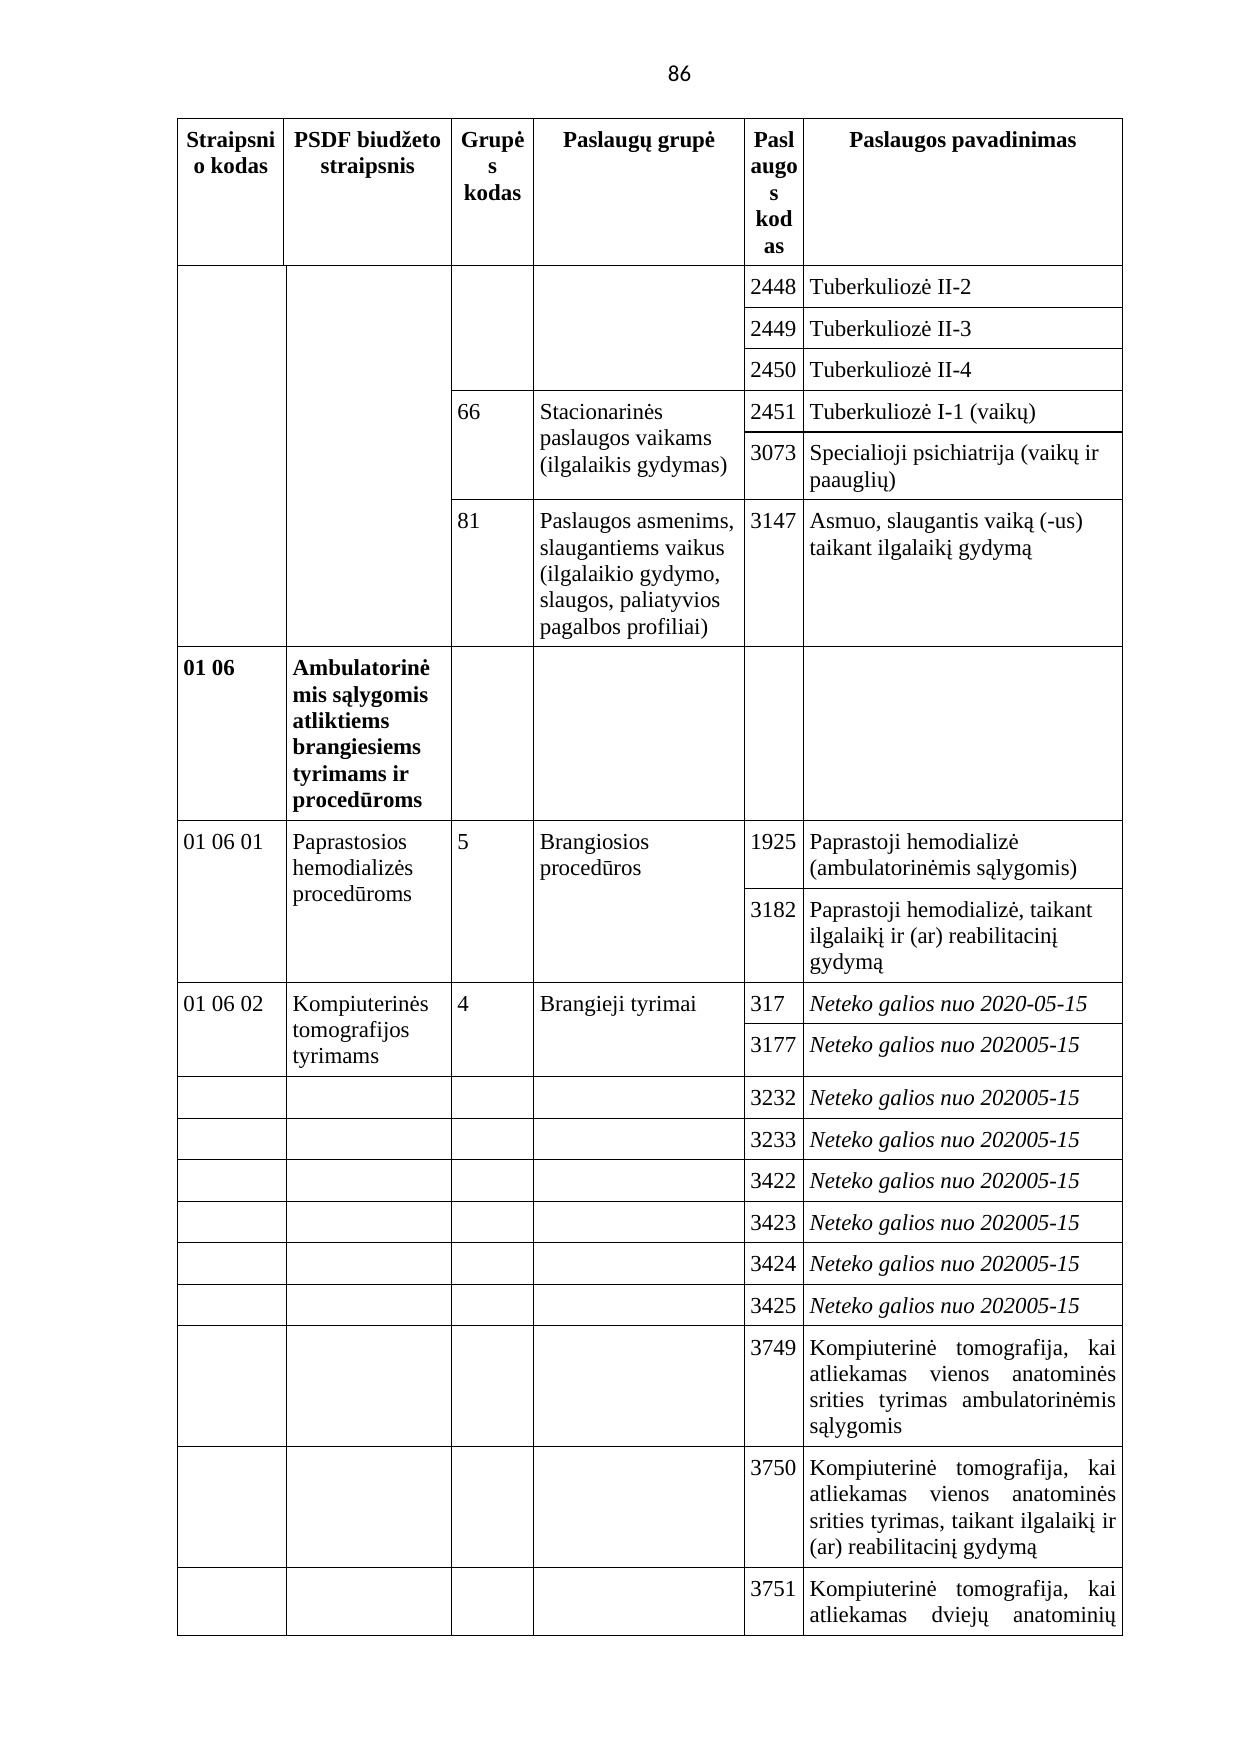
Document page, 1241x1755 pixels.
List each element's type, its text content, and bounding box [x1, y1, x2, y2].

table_cell [452, 1202, 533, 1242]
table_cell [534, 647, 744, 819]
table_cell [534, 1243, 744, 1284]
table_cell [287, 1326, 451, 1446]
table_cell [804, 647, 1122, 819]
table_cell Neteko galios nuo 2020-05-15 [804, 983, 1122, 1023]
table_cell 5 [452, 821, 533, 887]
table_cell 1925 [745, 821, 803, 887]
table_cell Kompiuterinės tomografijos tyrimams [287, 983, 451, 1076]
table_cell [287, 1077, 451, 1118]
table_cell 3233 [745, 1119, 803, 1159]
table_cell Kompiuterinė tomografija, kai atliekamas dviejų anatominių [804, 1568, 1122, 1634]
table_cell [534, 1568, 744, 1634]
table_cell [534, 1285, 744, 1325]
table_cell [452, 1160, 533, 1201]
table_cell [534, 1447, 744, 1567]
table_cell 3751 [745, 1568, 803, 1634]
table_cell [178, 888, 286, 982]
table_cell [178, 1160, 286, 1201]
table_cell Neteko galios nuo 202005-15 [804, 1119, 1122, 1159]
table_cell [178, 1447, 286, 1567]
table_cell Kompiuterinė tomografija, kai atliekamas vienos anatominės srities tyrimas, taikant ilgalaikį ir (ar) reabilitacinį gydymą [804, 1447, 1122, 1567]
table_cell [452, 1568, 533, 1634]
table_cell [178, 1285, 286, 1325]
table_cell [534, 888, 744, 982]
table_cell 3073 [745, 433, 803, 499]
table_header PSDF biudžeto straipsnis [284, 119, 451, 265]
table_cell 3425 [745, 1285, 803, 1325]
table_cell 01 06 02 [178, 983, 286, 1023]
table_cell Tuberkuliozė II-4 [804, 349, 1122, 390]
table_cell [178, 1243, 286, 1284]
table_cell [534, 1160, 744, 1201]
table_cell [178, 1326, 286, 1446]
table_cell [178, 499, 286, 646]
table_cell [287, 307, 451, 348]
table_cell [452, 307, 533, 348]
table_cell [534, 1023, 744, 1076]
table_cell [287, 1119, 451, 1159]
table_cell 01 06 [178, 647, 286, 819]
table_cell Neteko galios nuo 202005-15 [804, 1285, 1122, 1325]
table_cell [287, 1285, 451, 1325]
table_cell 3147 [745, 500, 803, 646]
table_cell 3182 [745, 889, 803, 982]
table_cell [534, 307, 744, 348]
table_cell Paslaugos asmenims, slaugantiems vaikus (ilgalaikio gydymo, slaugos, paliatyvios pagalbos profiliai) [534, 500, 744, 646]
table_cell [178, 348, 286, 390]
table_cell Neteko galios nuo 202005-15 [804, 1243, 1122, 1284]
table_cell [452, 348, 533, 390]
table_cell Tuberkuliozė II-2 [804, 266, 1122, 307]
table_cell [534, 266, 744, 307]
table_header Paslaugų grupė [534, 119, 744, 265]
table_cell Neteko galios nuo 202005-15 [804, 1024, 1122, 1076]
table_cell [178, 390, 286, 431]
table_header Straipsnio kodas [178, 119, 283, 265]
table_cell [534, 1119, 744, 1159]
table_cell Brangiosios procedūros [534, 821, 744, 887]
table_cell 3232 [745, 1077, 803, 1118]
table_cell [178, 1568, 286, 1634]
table_cell 3424 [745, 1243, 803, 1284]
table_cell [452, 1285, 533, 1325]
table_cell [287, 1202, 451, 1242]
table_cell [178, 307, 286, 348]
table_cell Stacionarinės paslaugos vaikams (ilgalaikis gydymas) [534, 391, 744, 499]
table_cell [452, 888, 533, 982]
table_cell [287, 266, 451, 307]
table_cell [287, 348, 451, 390]
table_cell Kompiuterinė tomografija, kai atliekamas vienos anatominės srities tyrimas ambulatorinėmis sąlygomis [804, 1326, 1122, 1446]
table_cell [287, 1160, 451, 1201]
table_cell Specialioji psichiatrija (vaikų ir paauglių) [804, 433, 1122, 499]
table_cell [452, 266, 533, 307]
table_cell Paprastosios hemodializės procedūroms [287, 821, 451, 982]
table_cell Paprastoji hemodializė, taikant ilgalaikį ir (ar) reabilitacinį gydymą [804, 889, 1122, 982]
table_cell 3749 [745, 1326, 803, 1446]
table_cell [452, 1119, 533, 1159]
table_cell Neteko galios nuo 202005-15 [804, 1202, 1122, 1242]
table_cell 01 06 01 [178, 821, 286, 887]
table_cell 81 [452, 500, 533, 646]
table_cell [452, 1326, 533, 1446]
table_cell [452, 1023, 533, 1076]
table_cell 4 [452, 983, 533, 1023]
table_cell [178, 1202, 286, 1242]
table_cell [178, 431, 286, 499]
table_cell Brangieji tyrimai [534, 983, 744, 1023]
table_cell [287, 1568, 451, 1634]
table_cell 3177 [745, 1024, 803, 1076]
table_cell Neteko galios nuo 202005-15 [804, 1077, 1122, 1118]
table_header Paslaugos kodas [745, 119, 803, 265]
table_cell 2451 [745, 391, 803, 431]
table_cell [452, 1077, 533, 1118]
table_cell [534, 1326, 744, 1446]
table_cell 2448 [745, 266, 803, 307]
table_cell [534, 1077, 744, 1118]
table_cell [452, 431, 533, 499]
table_cell [745, 647, 803, 819]
table_cell 2450 [745, 349, 803, 390]
table_cell [287, 390, 451, 431]
table_header Grupės kodas [452, 119, 533, 265]
table_cell [452, 1447, 533, 1567]
table_cell 3750 [745, 1447, 803, 1567]
table_cell [534, 348, 744, 390]
table_cell Paprastoji hemodializė (ambulatorinėmis sąlygomis) [804, 821, 1122, 887]
table_cell [287, 499, 451, 646]
table_header Paslaugos pavadinimas [804, 119, 1122, 265]
table_cell [178, 266, 286, 307]
table_cell 66 [452, 391, 533, 431]
table_cell Tuberkuliozė II-3 [804, 308, 1122, 348]
table_cell [178, 1077, 286, 1118]
table_cell [287, 1447, 451, 1567]
table_cell [178, 1023, 286, 1076]
table_cell [452, 647, 533, 819]
table_cell [534, 1202, 744, 1242]
table_cell [452, 1243, 533, 1284]
table_cell Asmuo, slaugantis vaiką (-us) taikant ilgalaikį gydymą [804, 500, 1122, 646]
table_cell Neteko galios nuo 202005-15 [804, 1160, 1122, 1201]
table_cell [287, 1243, 451, 1284]
table_cell Ambulatorinėmis sąlygomis atliktiems brangiesiems tyrimams ir procedūroms [287, 647, 451, 819]
table_cell 3423 [745, 1202, 803, 1242]
table_cell [178, 1119, 286, 1159]
table_cell 317 [745, 983, 803, 1023]
table_cell 3422 [745, 1160, 803, 1201]
table_cell 2449 [745, 308, 803, 348]
table_cell [287, 431, 451, 499]
table_cell Tuberkuliozė I-1 (vaikų) [804, 391, 1122, 431]
